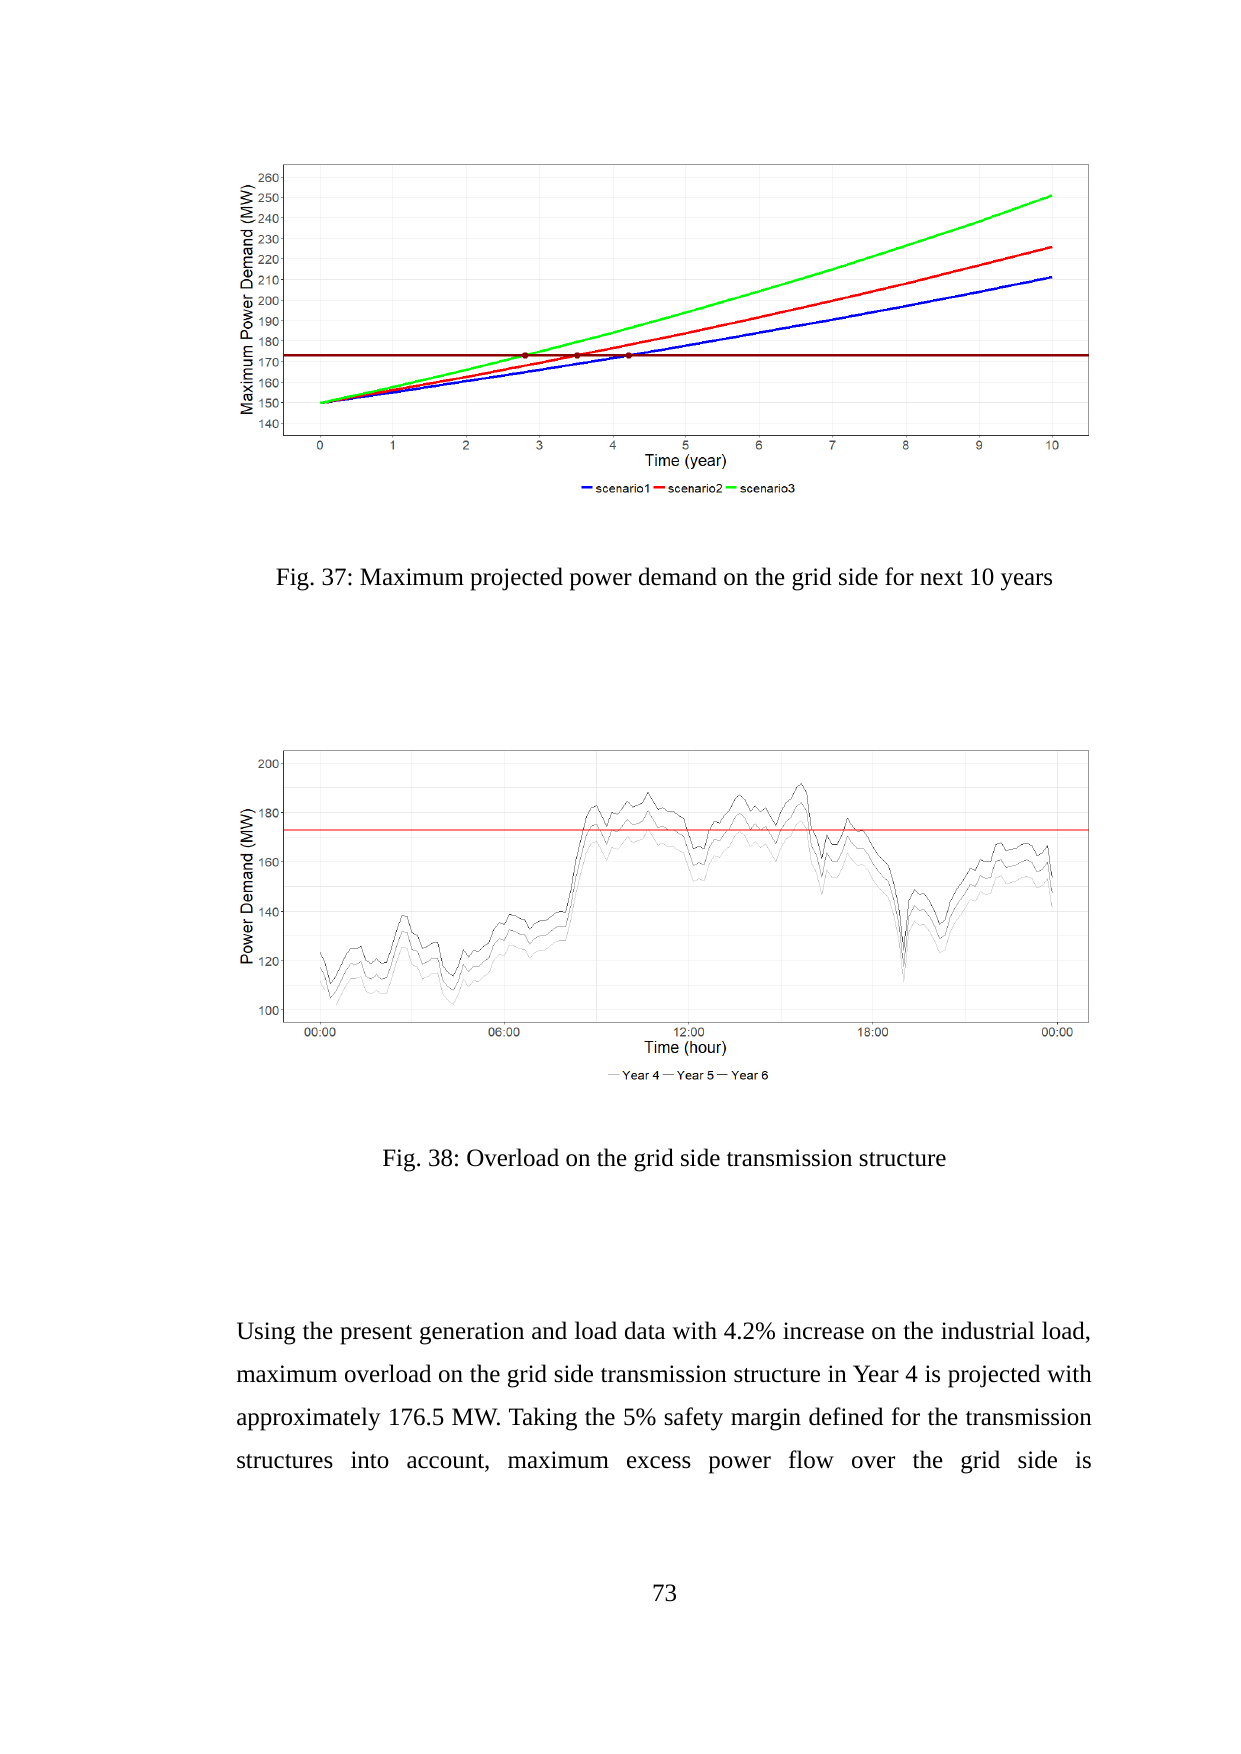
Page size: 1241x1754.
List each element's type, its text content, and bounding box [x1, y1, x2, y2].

picture [236, 160, 1093, 503]
picture [236, 746, 1093, 1090]
text Using the present generation and load data with 4.2% increase on the industrial load, maximum overload on the grid side transmission structure in Year 4 is projected with approximately 176.5 MW. Taking the 5% safety margin defined for the transmission structures into account, maximum excess power flow over the grid side is [236, 1316, 1093, 1474]
text Fig. 37: Maximum projected power demand on the grid side for next 10 years [236, 562, 1093, 591]
text Fig. 38: Overload on the grid side transmission structure [236, 1143, 1093, 1172]
